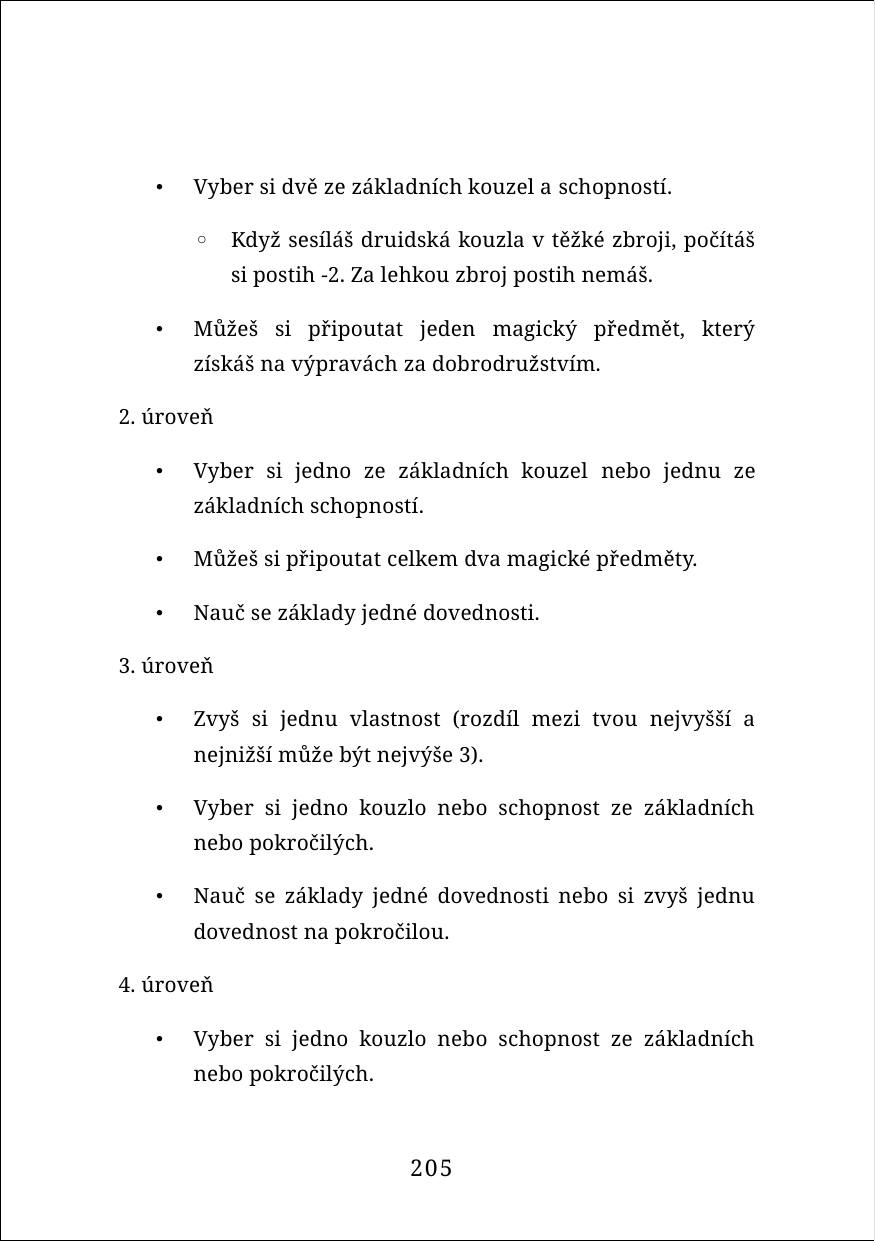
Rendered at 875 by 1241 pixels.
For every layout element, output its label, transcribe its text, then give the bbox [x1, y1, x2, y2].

list Vyber si jedno ze základních kouzel nebo jednu ze základních schopností. [156, 456, 756, 520]
list Můžeš si připoutat celkem dva magické předměty. [156, 544, 756, 573]
text 3. úroveň [118, 651, 756, 679]
list Nauč se základy jedné dovednosti. [156, 598, 756, 626]
list Zvyš si jednu vlastnost (rozdíl mezi tvou nejvyšší a nejnižší může být nejvýše 3). [156, 704, 756, 768]
list Nauč se základy jedné dovednosti nebo si zvyš jednu dovednost na pokročilou. [156, 882, 756, 946]
list Vyber si dvě ze základních kouzel a schopností. [156, 172, 756, 200]
text 2. úroveň [118, 402, 756, 431]
list Vyber si jedno kouzlo nebo schopnost ze základních nebo pokročilých. [156, 793, 756, 857]
text 4. úroveň [118, 970, 756, 999]
list Můžeš si připoutat jeden magický předmět, který získáš na výpravách za dobrodružstvím. [156, 314, 756, 378]
list Když sesíláš druidská kouzla v těžké zbroji, počítáš si postih -2. Za lehkou zbroj postih nemáš. [193, 225, 756, 289]
list Vyber si jedno kouzlo nebo schopnost ze základních nebo pokročilých. [156, 1024, 756, 1088]
